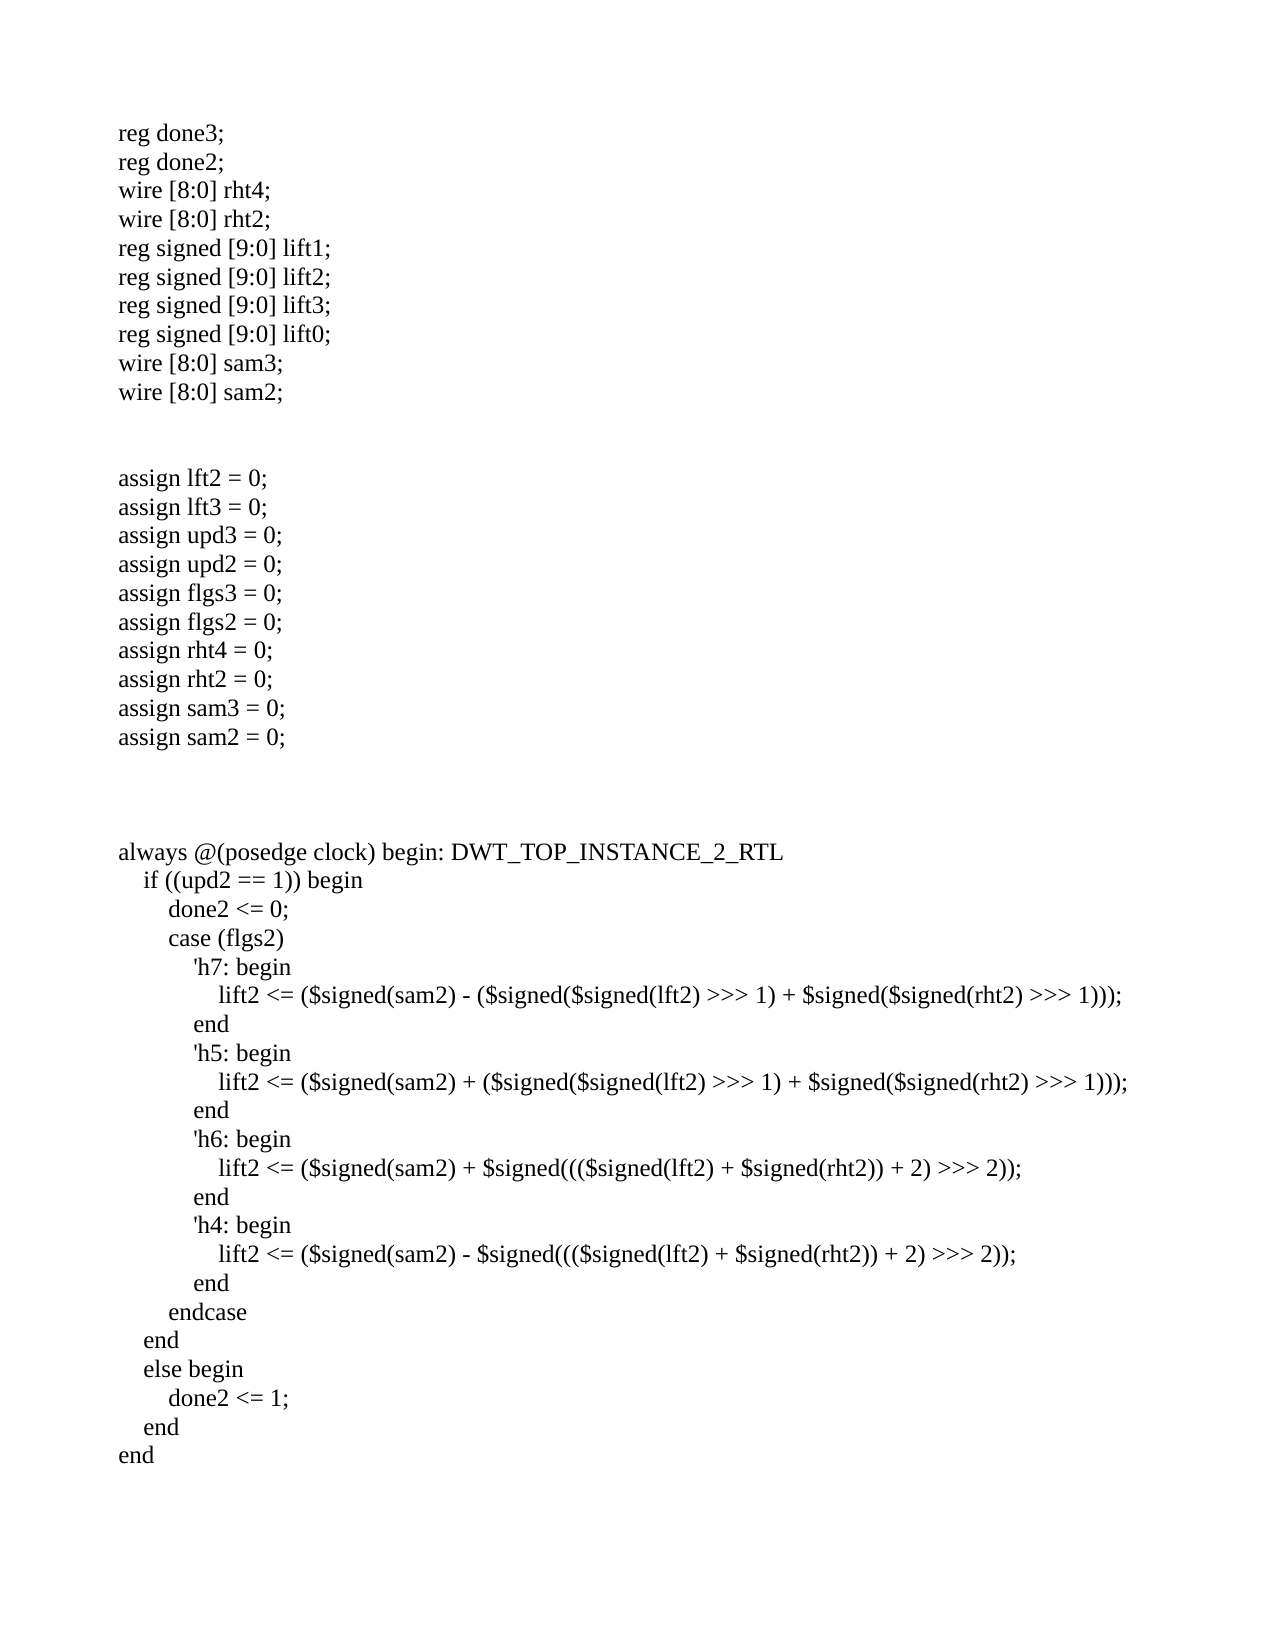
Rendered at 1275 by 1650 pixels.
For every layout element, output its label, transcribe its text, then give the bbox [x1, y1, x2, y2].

text lift2 <= ($signed(sam2) + ($signed($signed(lft2) >>> 1) + $signed($signed(rht2) >>> 1))); [118, 1067, 1157, 1096]
text case (flgs2) [118, 923, 1157, 952]
text assign lft3 = 0; [118, 492, 1157, 521]
text endcase [118, 1297, 1157, 1326]
text else begin [118, 1354, 1157, 1383]
text assign upd2 = 0; [118, 549, 1157, 578]
text assign flgs2 = 0; [118, 607, 1157, 636]
text done2 <= 1; [118, 1383, 1157, 1412]
text assign sam2 = 0; [118, 722, 1157, 751]
text lift2 <= ($signed(sam2) - $signed((($signed(lft2) + $signed(rht2)) + 2) >>> 2)); [118, 1239, 1157, 1268]
text wire [8:0] rht2; [118, 204, 1157, 233]
text lift2 <= ($signed(sam2) - ($signed($signed(lft2) >>> 1) + $signed($signed(rht2) >>> 1))); [118, 981, 1157, 1009]
text wire [8:0] sam2; [118, 377, 1157, 406]
text end [118, 1009, 1157, 1038]
text end [118, 1182, 1157, 1211]
text end [118, 1412, 1157, 1441]
text reg signed [9:0] lift1; [118, 233, 1157, 262]
text reg signed [9:0] lift2; [118, 262, 1157, 291]
text assign flgs3 = 0; [118, 578, 1157, 607]
text assign rht4 = 0; [118, 636, 1157, 664]
text reg done3; [118, 118, 1157, 147]
text 'h5: begin [118, 1038, 1157, 1067]
text wire [8:0] rht4; [118, 176, 1157, 204]
text lift2 <= ($signed(sam2) + $signed((($signed(lft2) + $signed(rht2)) + 2) >>> 2)); [118, 1153, 1157, 1182]
text wire [8:0] sam3; [118, 348, 1157, 377]
text 'h7: begin [118, 952, 1157, 981]
text assign sam3 = 0; [118, 693, 1157, 722]
text end [118, 1441, 1157, 1469]
text reg signed [9:0] lift3; [118, 291, 1157, 319]
text assign rht2 = 0; [118, 664, 1157, 693]
text 'h4: begin [118, 1211, 1157, 1239]
text if ((upd2 == 1)) begin [118, 866, 1157, 894]
text 'h6: begin [118, 1124, 1157, 1153]
text end [118, 1096, 1157, 1124]
text end [118, 1268, 1157, 1297]
text reg done2; [118, 147, 1157, 176]
text assign lft2 = 0; [118, 463, 1157, 492]
text end [118, 1326, 1157, 1354]
text done2 <= 0; [118, 894, 1157, 923]
text reg signed [9:0] lift0; [118, 319, 1157, 348]
text always @(posedge clock) begin: DWT_TOP_INSTANCE_2_RTL [118, 837, 1157, 866]
text assign upd3 = 0; [118, 521, 1157, 549]
